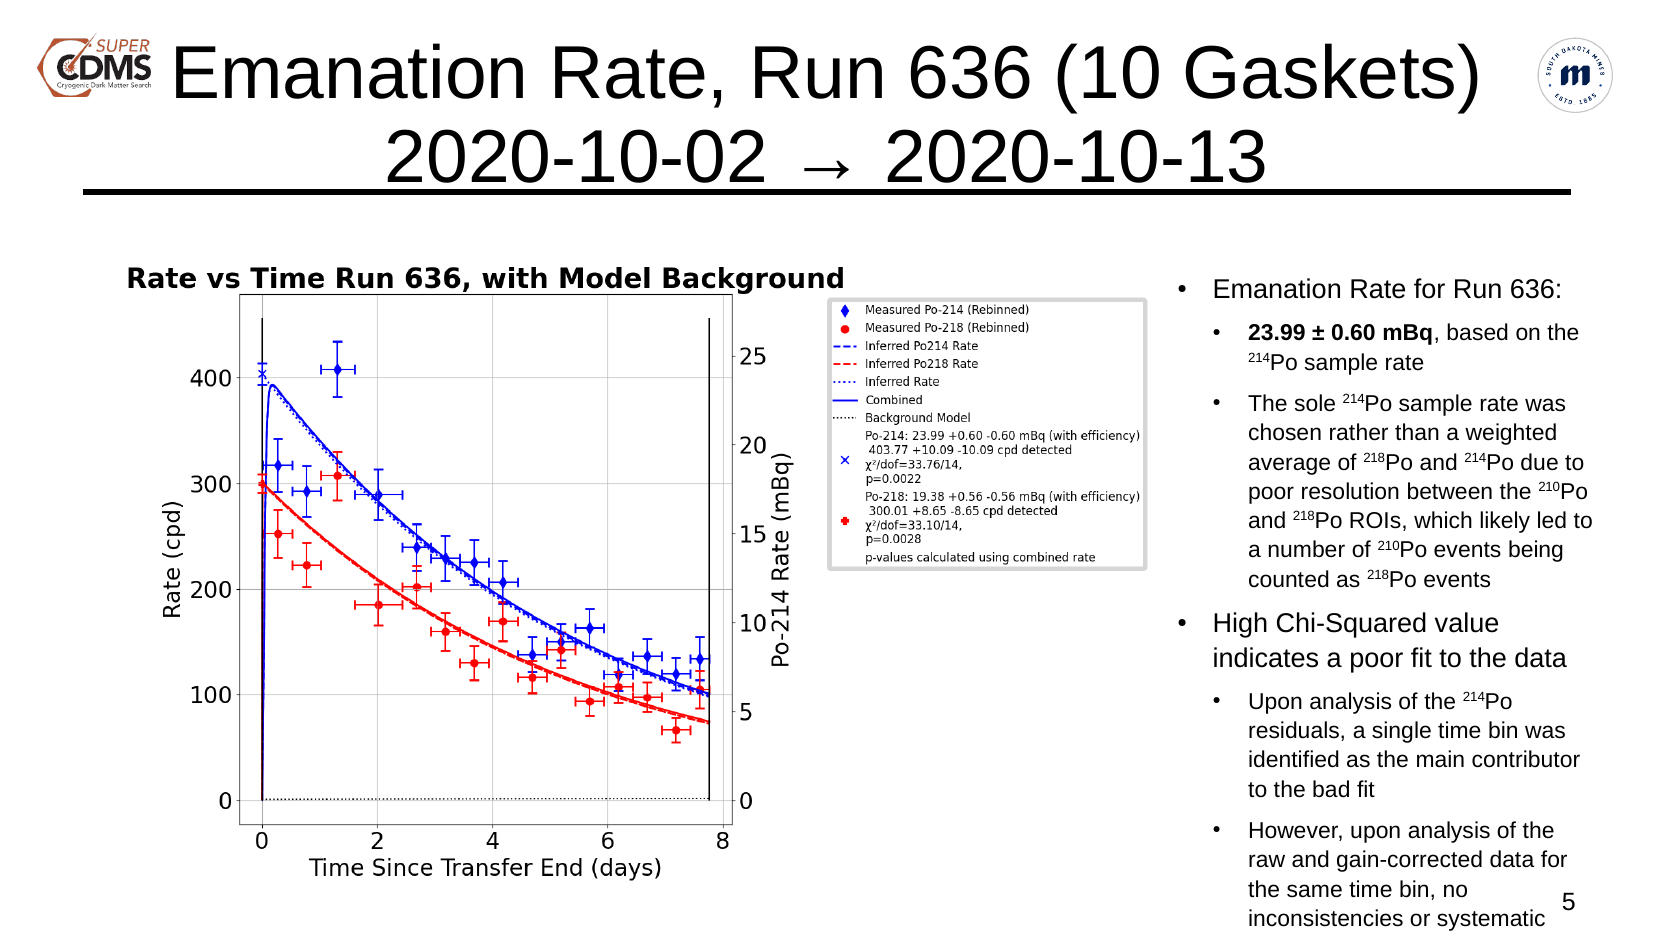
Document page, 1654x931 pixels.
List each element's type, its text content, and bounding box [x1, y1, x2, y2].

text_box Emanation Rate for Run 636: 23.99 ± 0.60 mBq, based on the 214Po sample rate The sole 214Po sample rate was chosen rather than a weighted average of 218Po and 214Po due to poor resolution between the 210Po and 218Po ROIs, which likely led to a number of 210Po events being counted as 218Po events High Chi-Squared value indicates a poor fit to the data Upon analysis of the 214Po residuals, a single time bin was identified as the main contributor to the bad fit However, upon analysis of the raw and gain-corrected data for the same time bin, no inconsistencies or systematic errors were identified. (Jump to p. 46-54) [1162, 262, 1613, 910]
title Emanation Rate, Run 636 (10 Gaskets) 2020-10-02 → 2020-10-13 [82, 37, 1571, 193]
picture [75, 211, 1388, 901]
picture [1571, 37, 1613, 113]
picture [37, 32, 151, 97]
